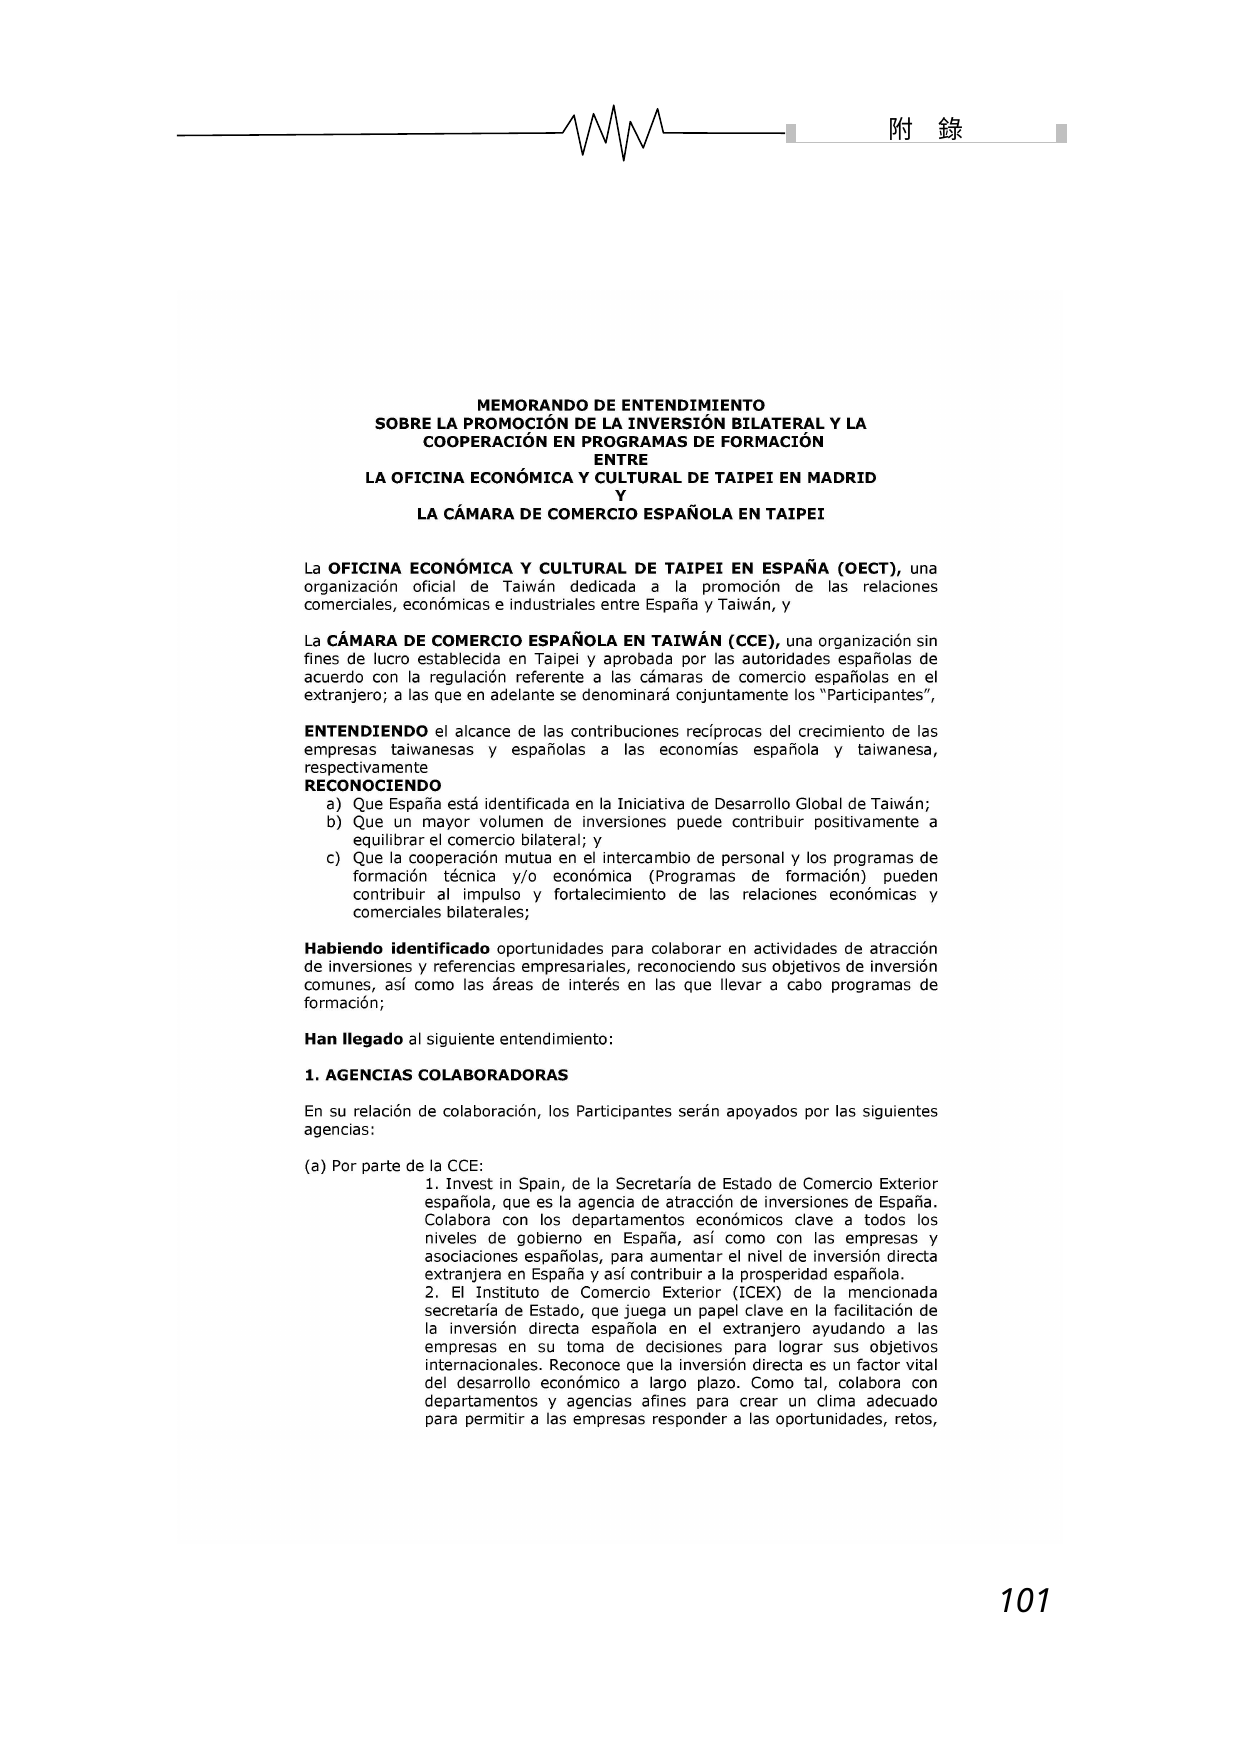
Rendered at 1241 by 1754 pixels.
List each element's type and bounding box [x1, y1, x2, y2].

picture [177, 290, 1063, 1544]
